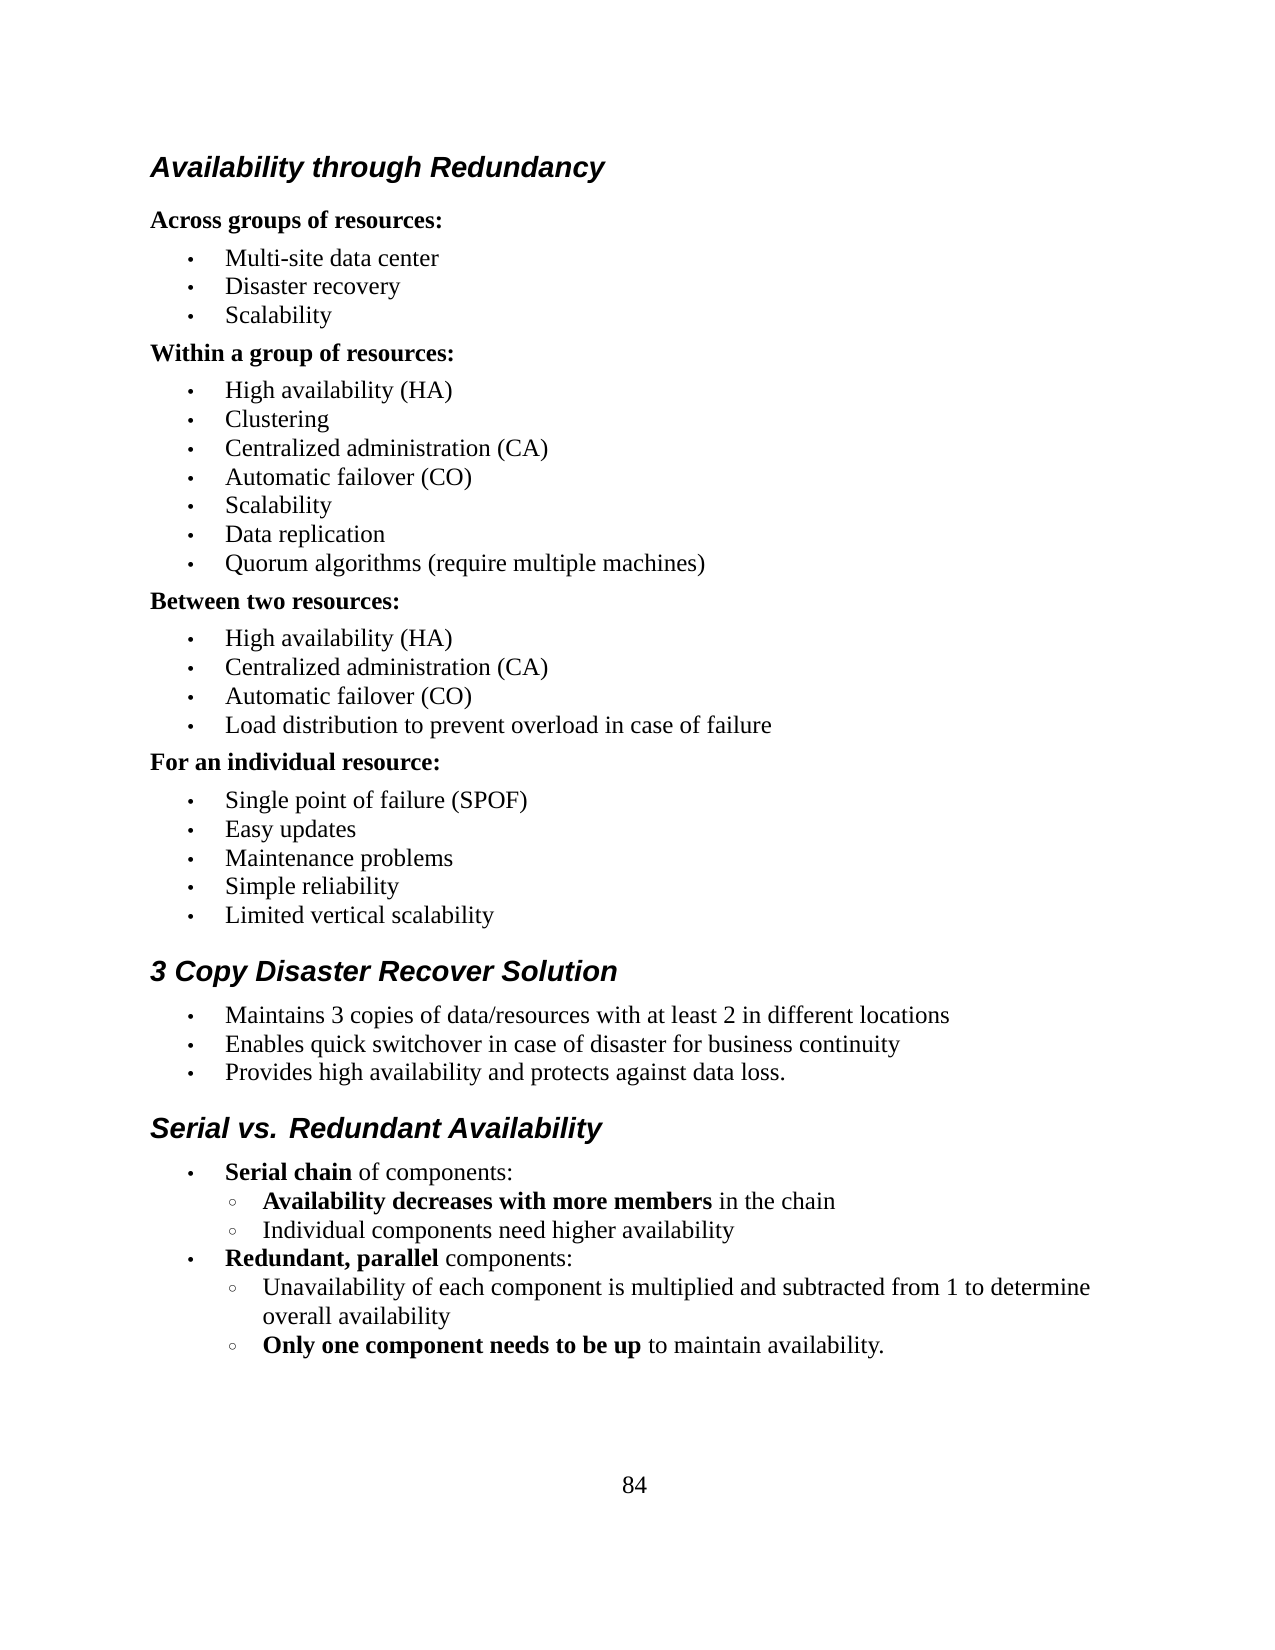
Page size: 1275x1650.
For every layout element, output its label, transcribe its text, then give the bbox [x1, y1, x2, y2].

text For an individual resource: [150, 747, 1125, 776]
list Load distribution to prevent overload in case of failure [187, 710, 1125, 738]
list Multi-site data center [187, 243, 1125, 271]
subtitle Availability through Redundancy [150, 150, 1125, 183]
list Centralized administration (CA) [187, 652, 1125, 681]
list Scalability [187, 491, 1125, 519]
list Provides high availability and protects against data loss. [187, 1057, 1125, 1086]
list Redundant, parallel components: [187, 1243, 1125, 1272]
list Enables quick switchover in case of disaster for business continuity [187, 1029, 1125, 1057]
list Scalability [187, 300, 1125, 329]
list Individual components need higher availability [225, 1215, 1125, 1243]
list Data replication [187, 519, 1125, 548]
text Within a group of resources: [150, 338, 1125, 367]
list Limited vertical scalability [187, 900, 1125, 929]
list Maintenance problems [187, 843, 1125, 871]
subtitle Serial vs. Redundant Availability [150, 1111, 1125, 1145]
list Automatic failover (CO) [187, 681, 1125, 710]
list Only one component needs to be up to maintain availability. [225, 1330, 1125, 1358]
list Serial chain of components: [187, 1157, 1125, 1186]
list Quorum algorithms (require multiple machines) [187, 548, 1125, 577]
list High availability (HA) [187, 623, 1125, 652]
list Availability decreases with more members in the chain [225, 1186, 1125, 1215]
text Across groups of resources: [150, 205, 1125, 234]
subtitle 3 Copy Disaster Recover Solution [150, 954, 1125, 987]
list Easy updates [187, 814, 1125, 843]
list Disaster recovery [187, 271, 1125, 300]
list Single point of failure (SPOF) [187, 785, 1125, 814]
list Clustering [187, 404, 1125, 433]
list Maintains 3 copies of data/resources with at least 2 in different locations [187, 1000, 1125, 1029]
list High availability (HA) [187, 376, 1125, 404]
list Centralized administration (CA) [187, 433, 1125, 462]
list Simple reliability [187, 871, 1125, 900]
list Unavailability of each component is multiplied and subtracted from 1 to determine overall availability [225, 1272, 1125, 1330]
list Automatic failover (CO) [187, 462, 1125, 491]
text Between two resources: [150, 586, 1125, 614]
